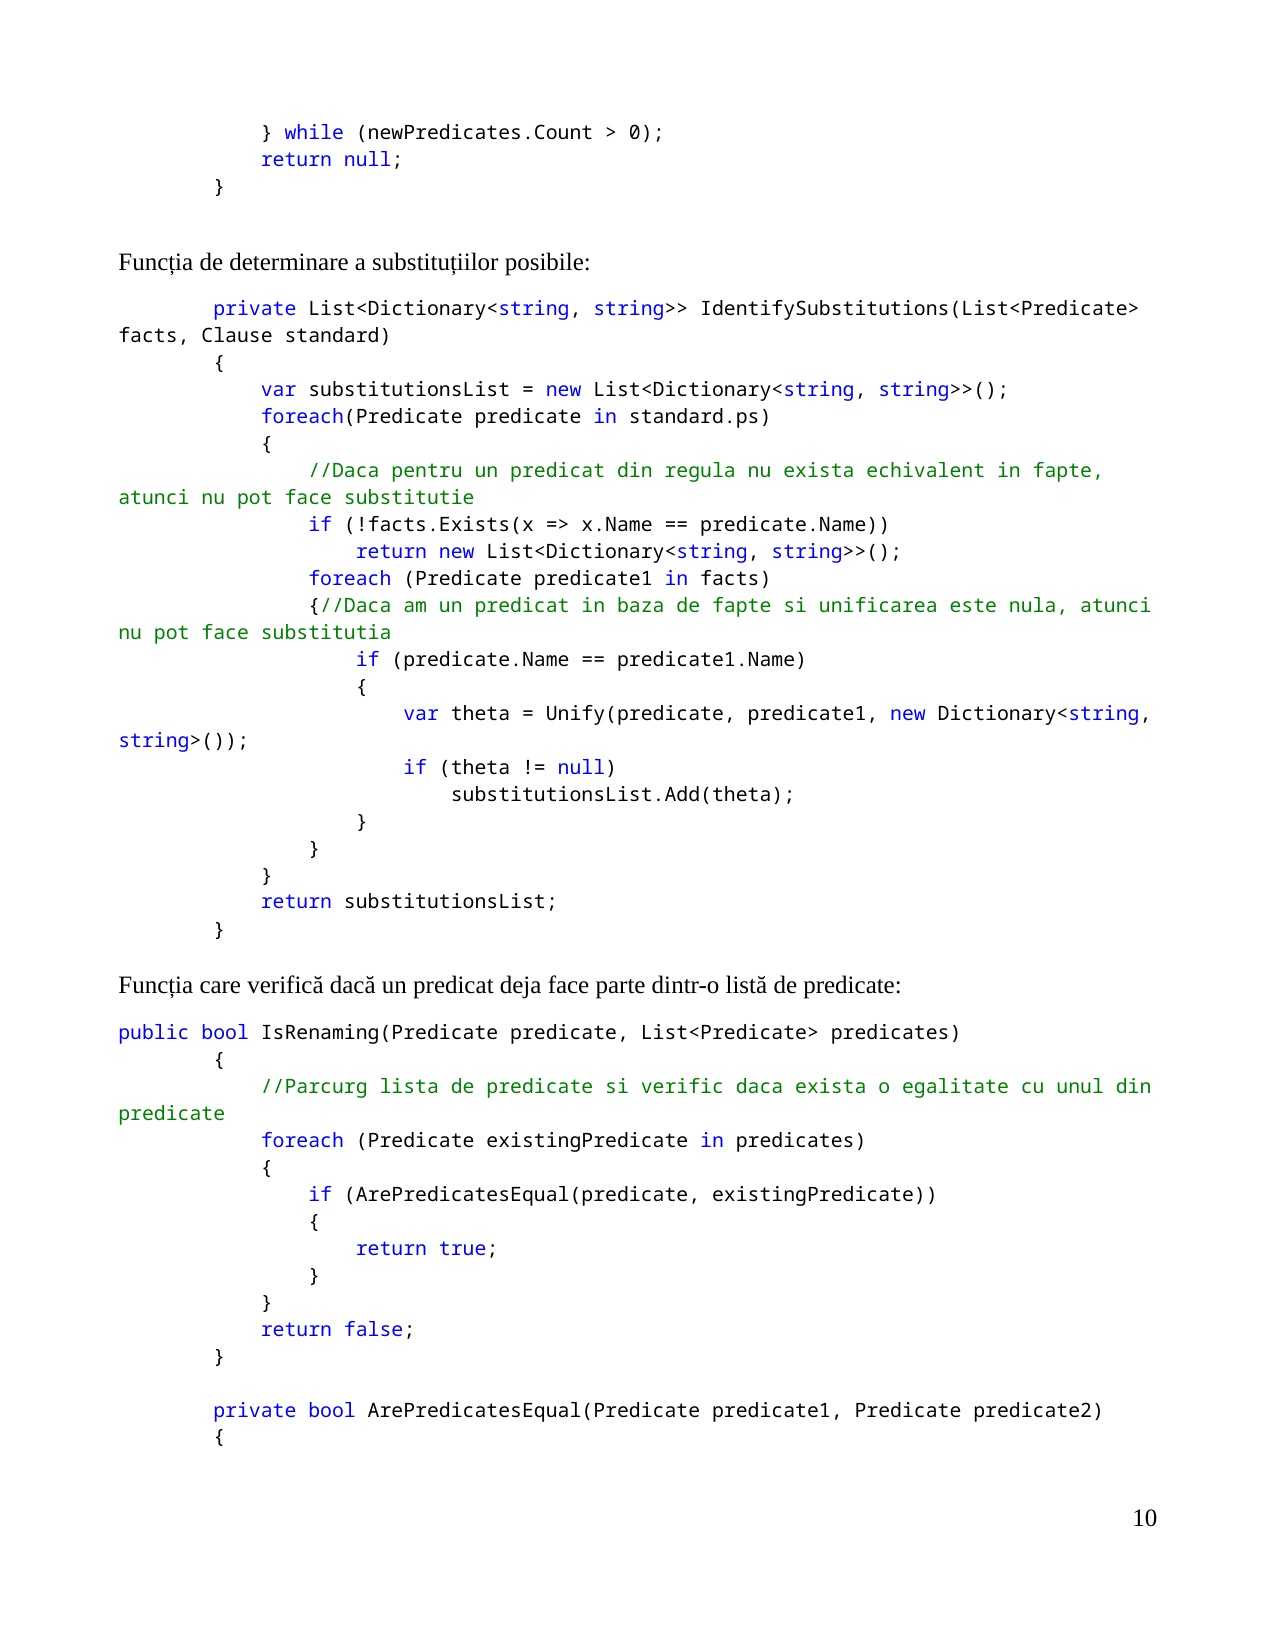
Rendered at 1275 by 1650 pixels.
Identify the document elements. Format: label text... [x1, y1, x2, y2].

text } while (newPredicates.Count > 0); [118, 118, 1157, 145]
text { [118, 672, 1157, 699]
text if (ArePredicatesEqual(predicate, existingPredicate)) [118, 1180, 1157, 1207]
text return null; [118, 145, 1157, 172]
text return false; [118, 1315, 1157, 1342]
text if (!facts.Exists(x => x.Name == predicate.Name)) [118, 510, 1157, 537]
text } [118, 1288, 1157, 1315]
text } [118, 1342, 1157, 1369]
text { [118, 1423, 1157, 1450]
text { [118, 429, 1157, 456]
text if (theta != null) [118, 753, 1157, 780]
text } [118, 172, 1157, 199]
text return substitutionsList; [118, 888, 1157, 915]
text substitutionsList.Add(theta); [118, 780, 1157, 807]
text //Daca pentru un predicat din regula nu exista echivalent in fapte, atunci nu pot face substitutie [118, 456, 1157, 510]
text private List<Dictionary<string, string>> IdentifySubstitutions(List<Predicate> facts, Clause standard) [118, 294, 1157, 348]
text foreach(Predicate predicate in standard.ps) [118, 402, 1157, 429]
text //Parcurg lista de predicate si verific daca exista o egalitate cu unul din predicate [118, 1072, 1157, 1126]
text foreach (Predicate predicate1 in facts) [118, 564, 1157, 591]
text if (predicate.Name == predicate1.Name) [118, 645, 1157, 672]
text return true; [118, 1234, 1157, 1261]
text } [118, 834, 1157, 861]
text private bool ArePredicatesEqual(Predicate predicate1, Predicate predicate2) [118, 1396, 1157, 1423]
text } [118, 807, 1157, 834]
text var theta = Unify(predicate, predicate1, new Dictionary<string, string>()); [118, 699, 1157, 753]
text Funcția care verifică dacă un predicat deja face parte dintr-o listă de predicate: [118, 971, 1157, 999]
text { [118, 348, 1157, 375]
text } [118, 915, 1157, 942]
text foreach (Predicate existingPredicate in predicates) [118, 1126, 1157, 1153]
text } [118, 861, 1157, 888]
text Funcția de determinare a substituțiilor posibile: [118, 247, 1157, 275]
text } [118, 1261, 1157, 1288]
text { [118, 1153, 1157, 1180]
text { [118, 1207, 1157, 1234]
text public bool IsRenaming(Predicate predicate, List<Predicate> predicates) [118, 1018, 1157, 1045]
text {//Daca am un predicat in baza de fapte si unificarea este nula, atunci nu pot face substitutia [118, 591, 1157, 645]
text var substitutionsList = new List<Dictionary<string, string>>(); [118, 375, 1157, 402]
text return new List<Dictionary<string, string>>(); [118, 537, 1157, 564]
text { [118, 1045, 1157, 1072]
